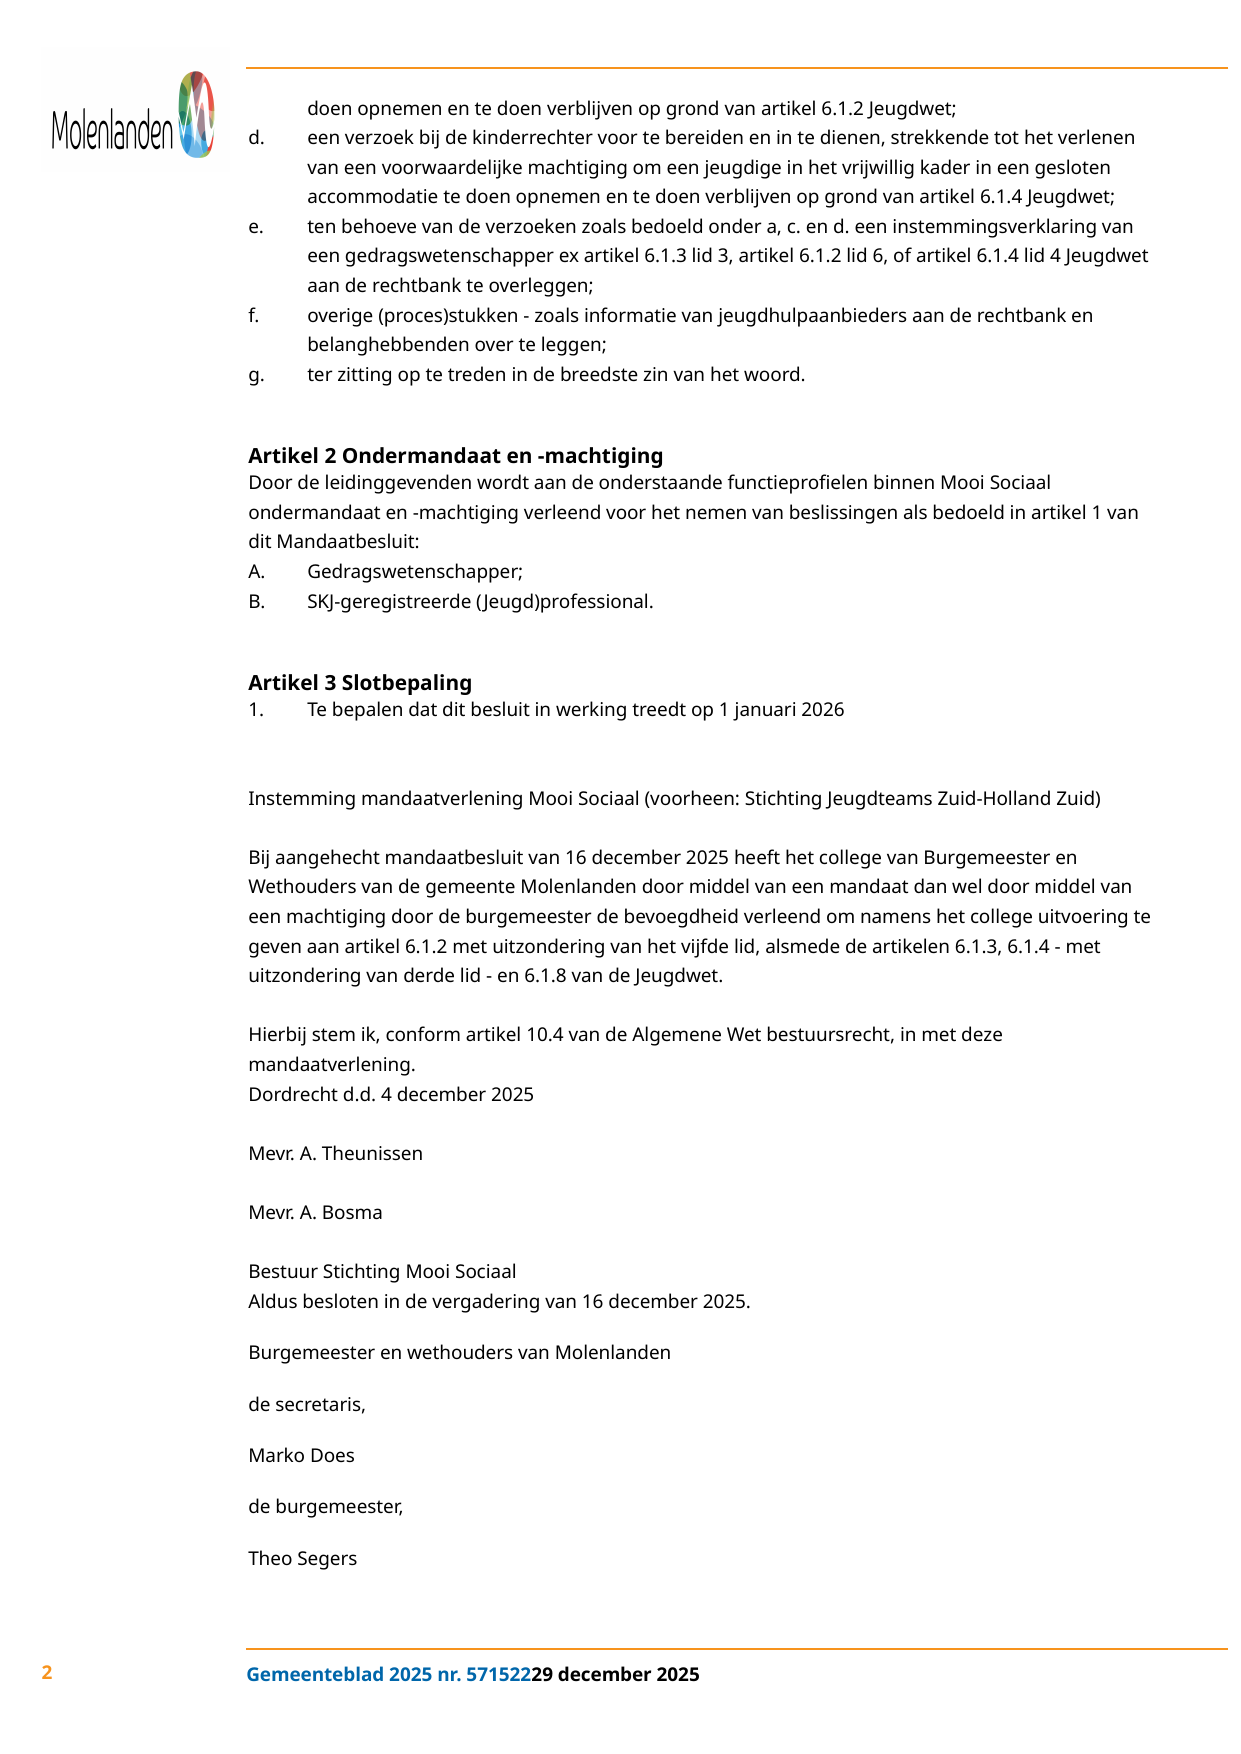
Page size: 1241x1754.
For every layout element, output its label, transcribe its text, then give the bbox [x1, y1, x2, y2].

text Mevr. A. Bosma [248, 1199, 1152, 1225]
text Theo Segers [248, 1545, 1152, 1571]
text Marko Does [248, 1442, 1152, 1468]
picture [41, 47, 231, 172]
list een verzoek bij de kinderrechter voor te bereiden en in te dienen, strekkende tot het verlenen van een voorwaardelijke machtiging om een jeugdige in het vrijwillig kader in een gesloten accommodatie te doen opnemen en te doen verblijven op grond van artikel 6.1.4 Jeugdwet; [248, 124, 1152, 209]
list Te bepalen dat dit besluit in werking treedt op 1 januari 2026 [248, 696, 1152, 722]
text Instemming mandaatverlening Mooi Sociaal (voorheen: Stichting Jeugdteams Zuid-Holland Zuid) [248, 785, 1152, 811]
list ten behoeve van de verzoeken zoals bedoeld onder a, c. en d. een instemmingsverklaring van een gedragswetenschapper ex artikel 6.1.3 lid 3, artikel 6.1.2 lid 6, of artikel 6.1.4 lid 4 Jeugdwet aan de rechtbank te overleggen; [248, 213, 1152, 298]
text Aldus besloten in de vergadering van 16 december 2025. [248, 1288, 1152, 1314]
text de burgemeester, [248, 1494, 1152, 1519]
list ter zitting op te treden in de breedste zin van het woord. [248, 361, 1152, 387]
text Bij aangehecht mandaatbesluit van 16 december 2025 heeft het college van Burgemeester en Wethouders van de gemeente Molenlanden door middel van een mandaat dan wel door middel van een machtiging door de burgemeester de bevoegdheid verleend om namens het college uitvoering te geven aan artikel 6.1.2 met uitzondering van het vijfde lid, alsmede de artikelen 6.1.3, 6.1.4 - met uitzondering van derde lid - en 6.1.8 van de Jeugdwet. [248, 844, 1152, 988]
list Gedragswetenschapper; [248, 558, 1152, 584]
list overige (proces)stukken - zoals informatie van jeugdhulpaanbieders aan de rechtbank en belanghebbenden over te leggen; [248, 302, 1152, 357]
text Dordrecht d.d. 4 december 2025 [248, 1081, 1152, 1107]
text de secretaris, [248, 1391, 1152, 1417]
text Artikel 2 Ondermandaat en -machtiging [248, 441, 1152, 469]
list SKJ-geregistreerde (Jeugd)professional. [248, 588, 1152, 613]
text Burgemeester en wethouders van Molenlanden [248, 1339, 1152, 1365]
text Door de leidinggevenden wordt aan de onderstaande functieprofielen binnen Mooi Sociaal ondermandaat en -machtiging verleend voor het nemen van beslissingen als bedoeld in artikel 1 van dit Mandaatbesluit: [248, 469, 1152, 554]
list doen opnemen en te doen verblijven op grond van artikel 6.1.2 Jeugdwet; [248, 95, 1152, 121]
text Bestuur Stichting Mooi Sociaal [248, 1258, 1152, 1284]
text Mevr. A. Theunissen [248, 1140, 1152, 1166]
text Artikel 3 Slotbepaling [248, 668, 1152, 696]
text Hierbij stem ik, conform artikel 10.4 van de Algemene Wet bestuursrecht, in met deze mandaatverlening. [248, 1022, 1152, 1077]
